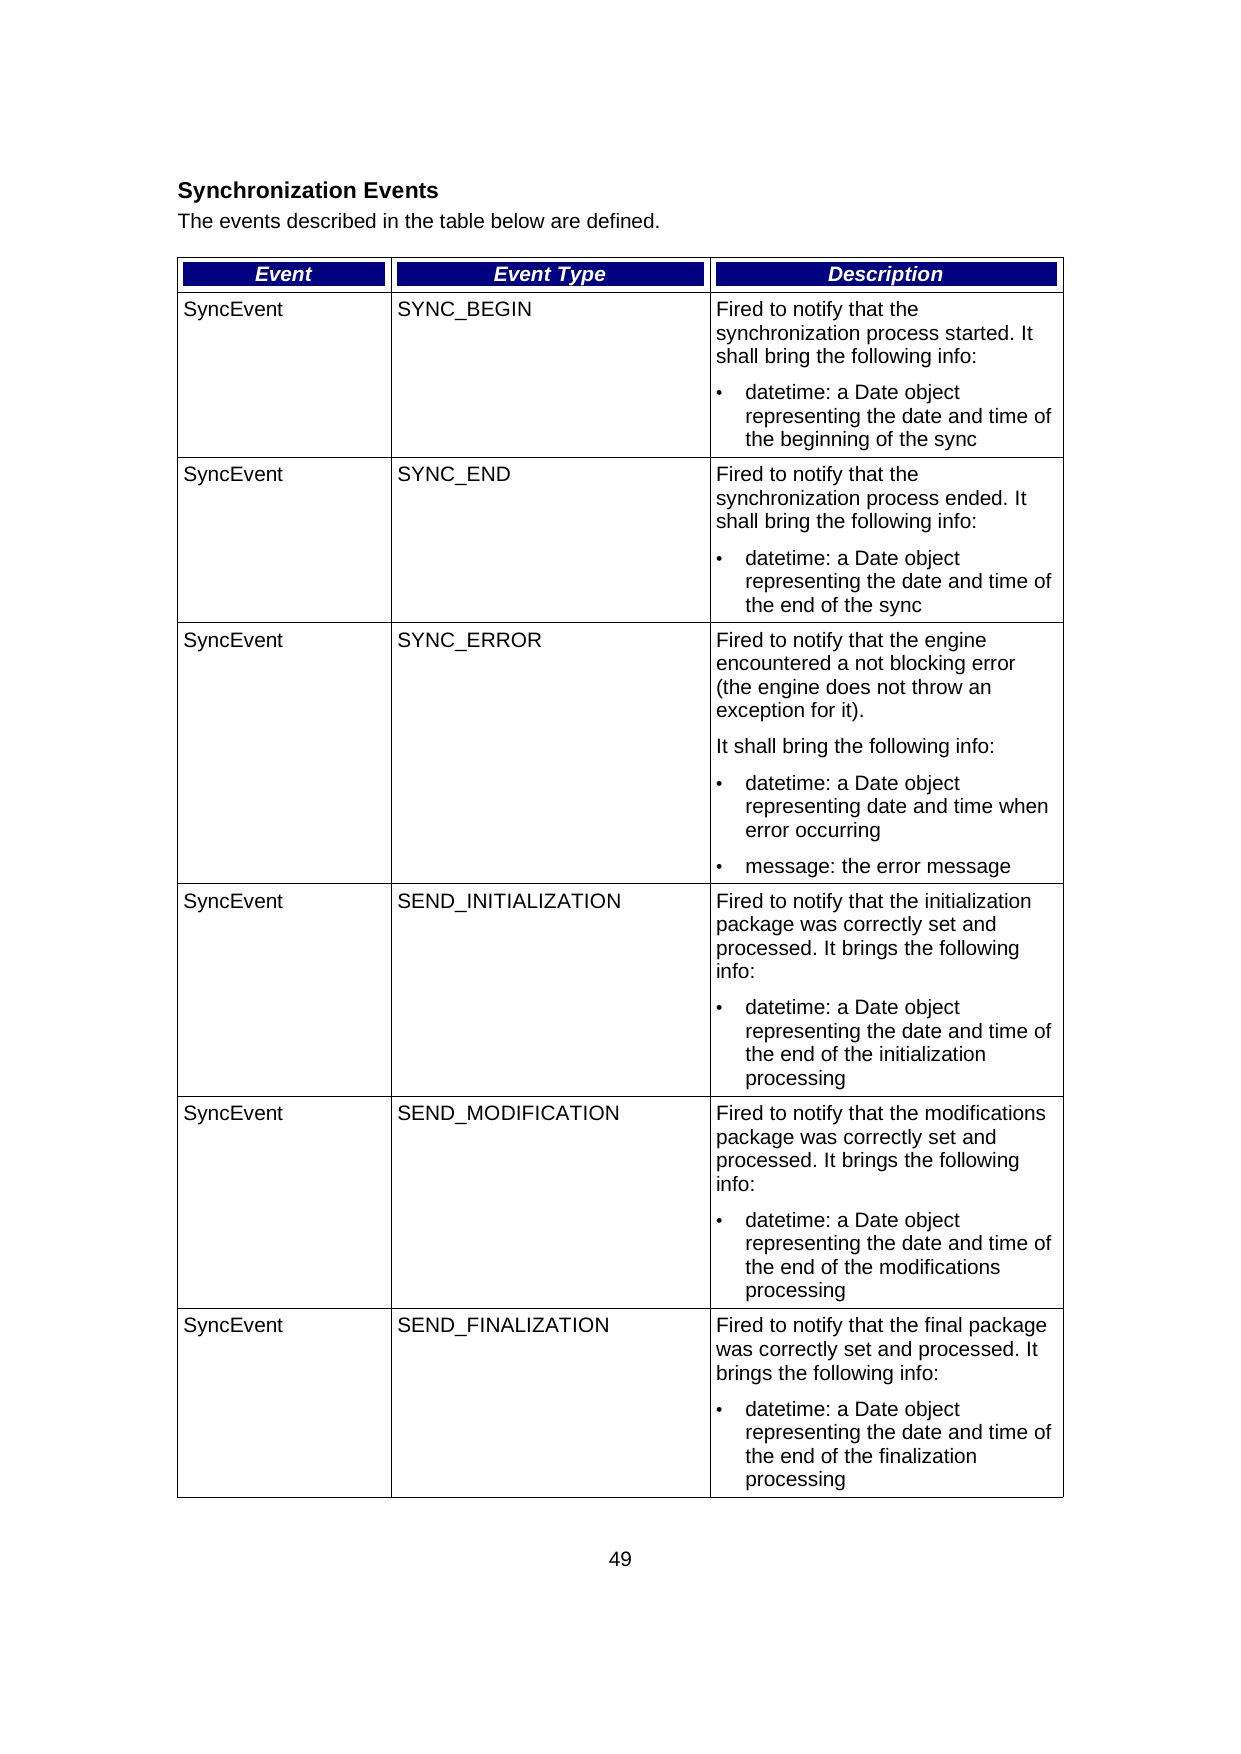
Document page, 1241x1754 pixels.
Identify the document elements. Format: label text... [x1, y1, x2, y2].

table_cell SYNC_ERROR [392, 623, 710, 883]
table_cell SYNC_BEGIN [392, 293, 710, 457]
table_cell SyncEvent [178, 293, 391, 457]
table_header Event [178, 258, 391, 292]
table_cell Fired to notify that the synchronization process started. It shall bring the following info: datetime: a Date object representing the date and time of the beginning of the sync [711, 293, 1063, 457]
table_cell Fired to notify that the modifications package was correctly set and processed. It brings the following info: datetime: a Date object representing the date and time of the end of the modifications processing [711, 1097, 1063, 1308]
subtitle Synchronization Events [177, 177, 1063, 203]
table_cell Fired to notify that the final package was correctly set and processed. It brings the following info: datetime: a Date object representing the date and time of the end of the finalization processing [711, 1309, 1063, 1497]
table_cell Fired to notify that the initialization package was correctly set and processed. It brings the following info: datetime: a Date object representing the date and time of the end of the initialization processing [711, 884, 1063, 1096]
table_header Event Type [392, 258, 710, 292]
table_cell SyncEvent [178, 458, 391, 622]
table_cell Fired to notify that the synchronization process ended. It shall bring the following info: datetime: a Date object representing the date and time of the end of the sync [711, 458, 1063, 622]
table_cell SyncEvent [178, 884, 391, 1096]
table_cell Fired to notify that the engine encountered a not blocking error (the engine does not throw an exception for it). It shall bring the following info: datetime: a Date object representing date and time when error occurring message: the error message [711, 623, 1063, 883]
table_cell SyncEvent [178, 1097, 391, 1308]
table_cell SyncEvent [178, 1309, 391, 1497]
table_header Description [711, 258, 1063, 292]
table_cell SEND_FINALIZATION [392, 1309, 710, 1497]
table_cell SEND_MODIFICATION [392, 1097, 710, 1308]
table_cell SyncEvent [178, 623, 391, 883]
text The events described in the table below are defined. [177, 209, 1063, 233]
table_cell SEND_INITIALIZATION [392, 884, 710, 1096]
table_cell SYNC_END [392, 458, 710, 622]
